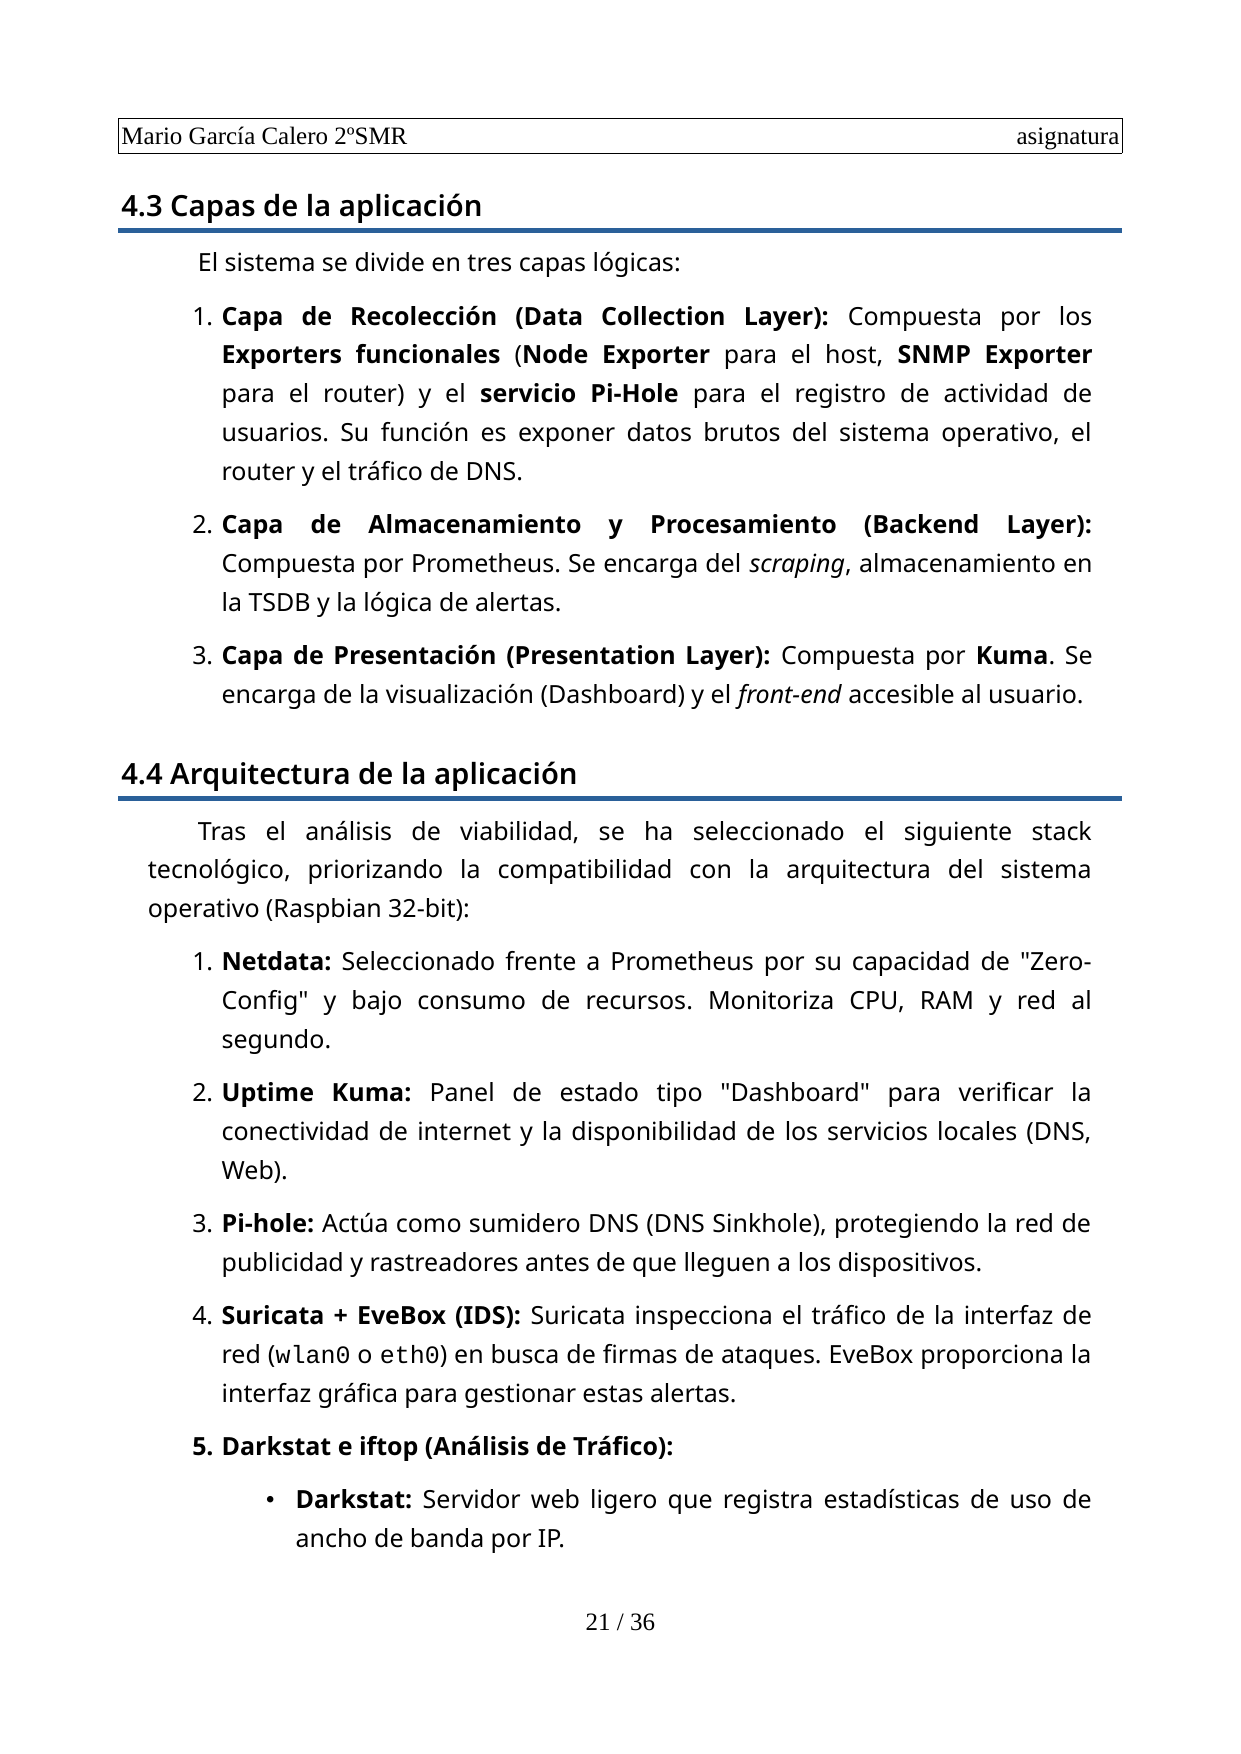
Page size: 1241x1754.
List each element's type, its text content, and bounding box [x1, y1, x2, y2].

subtitle 4.3 Capas de la aplicación [118, 182, 1122, 228]
list Darkstat e iftop (Análisis de Tráfico): [192, 1429, 1093, 1463]
list Darkstat: Servidor web ligero que registra estadísticas de uso de ancho de banda por IP. [266, 1482, 1093, 1555]
text El sistema se divide en tres capas lógicas: [148, 245, 1093, 279]
list Capa de Almacenamiento y Procesamiento (Backend Layer): Compuesta por Prometheus. Se encarga del scraping, almacenamiento en la TSDB y la lógica de alertas. [192, 507, 1093, 618]
list Pi-hole: Actúa como sumidero DNS (DNS Sinkhole), protegiendo la red de publicidad y rastreadores antes de que lleguen a los dispositivos. [192, 1206, 1093, 1278]
text Tras el análisis de viabilidad, se ha seleccionado el siguiente stack tecnológico, priorizando la compatibilidad con la arquitectura del sistema operativo (Raspbian 32-bit): [148, 813, 1093, 925]
list Capa de Presentación (Presentation Layer): Compuesta por Kuma. Se encarga de la visualización (Dashboard) y el front-end accesible al usuario. [192, 638, 1093, 710]
list Capa de Recolección (Data Collection Layer): Compuesta por los Exporters funcionales (Node Exporter para el host, SNMP Exporter para el router) y el servicio Pi-Hole para el registro de actividad de usuarios. Su función es exponer datos brutos del sistema operativo, el router y el tráfico de DNS. [192, 298, 1093, 487]
list Uptime Kuma: Panel de estado tipo "Dashboard" para verificar la conectividad de internet y la disponibilidad de los servicios locales (DNS, Web). [192, 1075, 1093, 1186]
subtitle 4.4 Arquitectura de la aplicación [118, 751, 1122, 796]
list Netdata: Seleccionado frente a Prometheus por su capacidad de "Zero-Config" y bajo consumo de recursos. Monitoriza CPU, RAM y red al segundo. [192, 944, 1093, 1056]
list Suricata + EveBox (IDS): Suricata inspecciona el tráfico de la interfaz de red (wlan0 o eth0) en busca de firmas de ataques. EveBox proporciona la interfaz gráfica para gestionar estas alertas. [192, 1298, 1093, 1409]
